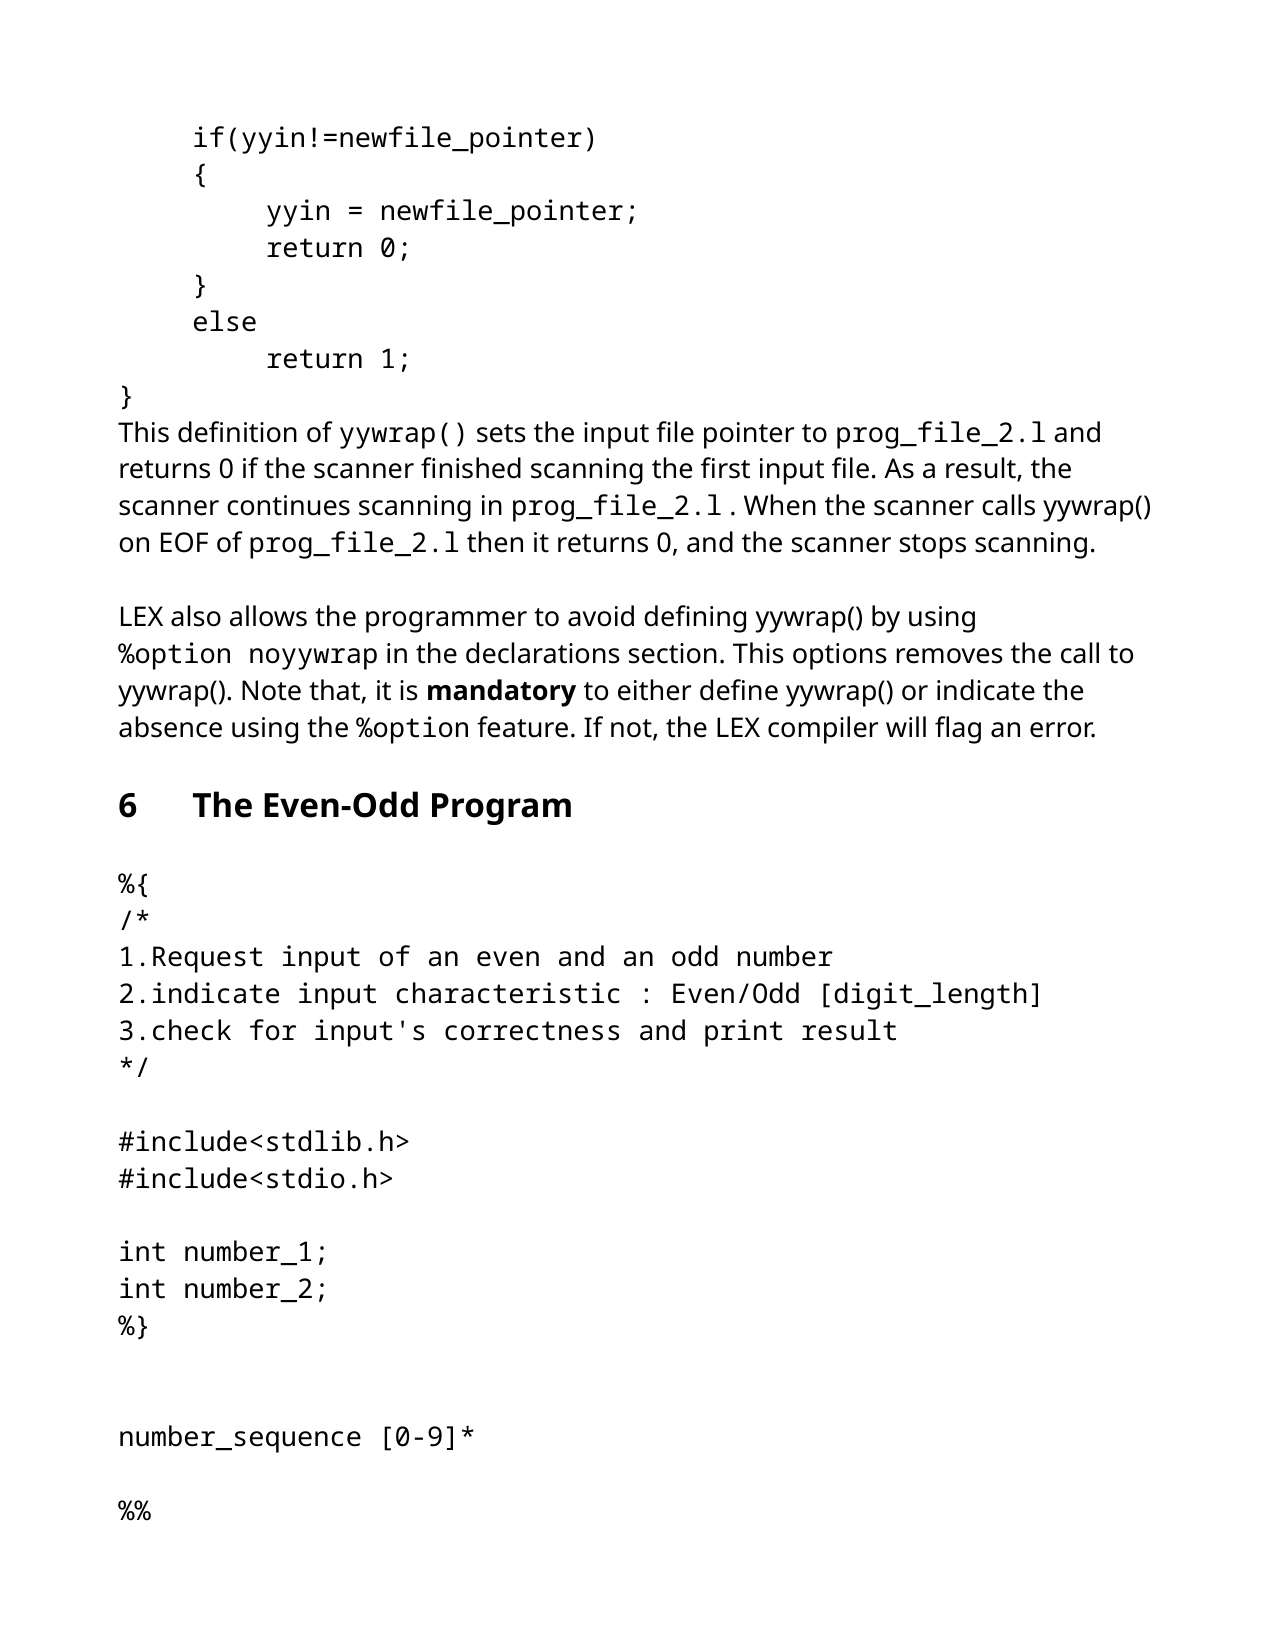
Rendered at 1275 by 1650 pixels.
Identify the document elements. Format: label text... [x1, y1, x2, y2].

text return 1; [118, 339, 1157, 376]
text yyin = newfile_pointer; [118, 192, 1157, 229]
text %% [118, 1491, 1157, 1528]
text else [118, 302, 1157, 339]
text 3.check for input's correctness and print result [118, 1012, 1157, 1048]
text 2.indicate input characteristic : Even/Odd [digit_length] [118, 975, 1157, 1012]
text */ [118, 1048, 1157, 1085]
text %{ [118, 864, 1157, 901]
text This definition of yywrap() sets the input file pointer to prog_file_2.l and returns 0 if the scanner finished scanning the first input file. As a result, the scanner continues scanning in prog_file_2.l . When the scanner calls yywrap() on EOF of prog_file_2.l then it returns 0, and the scanner stops scanning. [118, 413, 1157, 561]
text 6 The Even-Odd Program [118, 782, 1157, 827]
text } [118, 376, 1157, 413]
text if(yyin!=newfile_pointer) [118, 118, 1157, 155]
text int number_2; [118, 1270, 1157, 1307]
text 1.Request input of an even and an odd number [118, 938, 1157, 975]
text { [118, 155, 1157, 192]
text %} [118, 1307, 1157, 1343]
text int number_1; [118, 1233, 1157, 1270]
text #include<stdlib.h> [118, 1122, 1157, 1159]
text } [118, 266, 1157, 302]
text number_sequence [0-9]* [118, 1417, 1157, 1454]
text return 0; [118, 229, 1157, 266]
text #include<stdio.h> [118, 1159, 1157, 1196]
text LEX also allows the programmer to avoid defining yywrap() by using %option noyywrap in the declarations section. This options removes the call to yywrap(). Note that, it is mandatory to either define yywrap() or indicate the absence using the %option feature. If not, the LEX compiler will flag an error. [118, 597, 1157, 745]
text /* [118, 901, 1157, 938]
